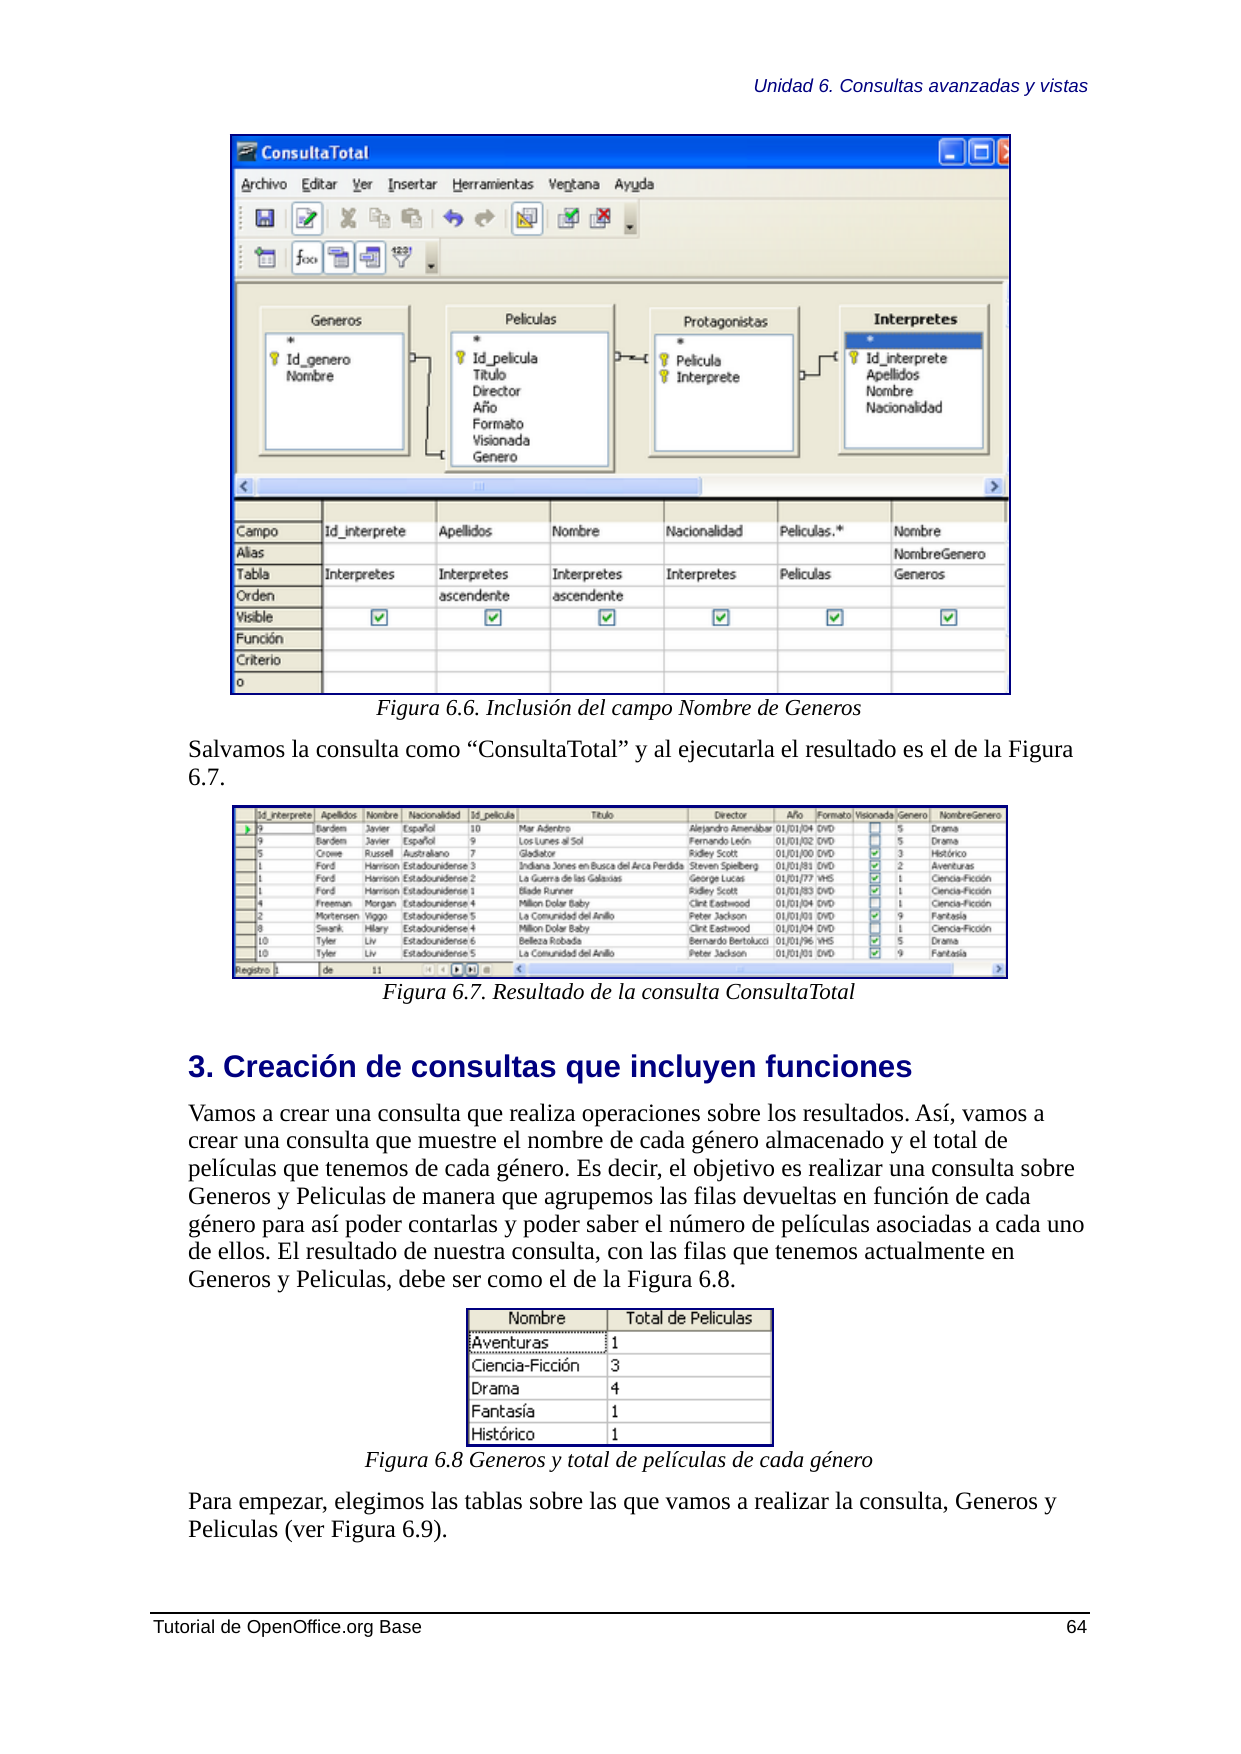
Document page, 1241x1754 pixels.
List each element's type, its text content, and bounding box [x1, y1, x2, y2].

subtitle Creación de consultas que incluyen funciones [188, 1049, 1090, 1084]
text Para empezar, elegimos las tablas sobre las que vamos a realizar la consulta, Generos y Peliculas (ver Figura 6.9). [188, 1487, 1090, 1542]
text Salvamos la consulta como “ConsultaTotal” y al ejecutarla el resultado es el de la Figura 6.7. [188, 735, 1090, 791]
text Vamos a crear una consulta que realiza operaciones sobre los resultados. Así, vamos a crear una consulta que muestre el nombre de cada género almacenado y el total de películas que tenemos de cada género. Es decir, el objetivo es realizar una consulta sobre Generos y Peliculas de manera que agrupemos las filas devueltas en función de cada género para así poder contarlas y poder saber el número de películas asociadas a cada uno de ellos. El resultado de nuestra consulta, con las filas que tenemos actualmente en Generos y Peliculas, debe ser como el de la Figura 6.8. [188, 1099, 1090, 1293]
text Figura 6.6. Inclusión del campo Nombre de Generos [150, 693, 1090, 720]
picture [468, 1310, 772, 1444]
text Figura 6.8 Generos y total de películas de cada género [150, 1444, 1090, 1472]
picture [232, 136, 1009, 693]
picture [234, 808, 1006, 977]
text Figura 6.7. Resultado de la consulta ConsultaTotal [150, 977, 1090, 1004]
